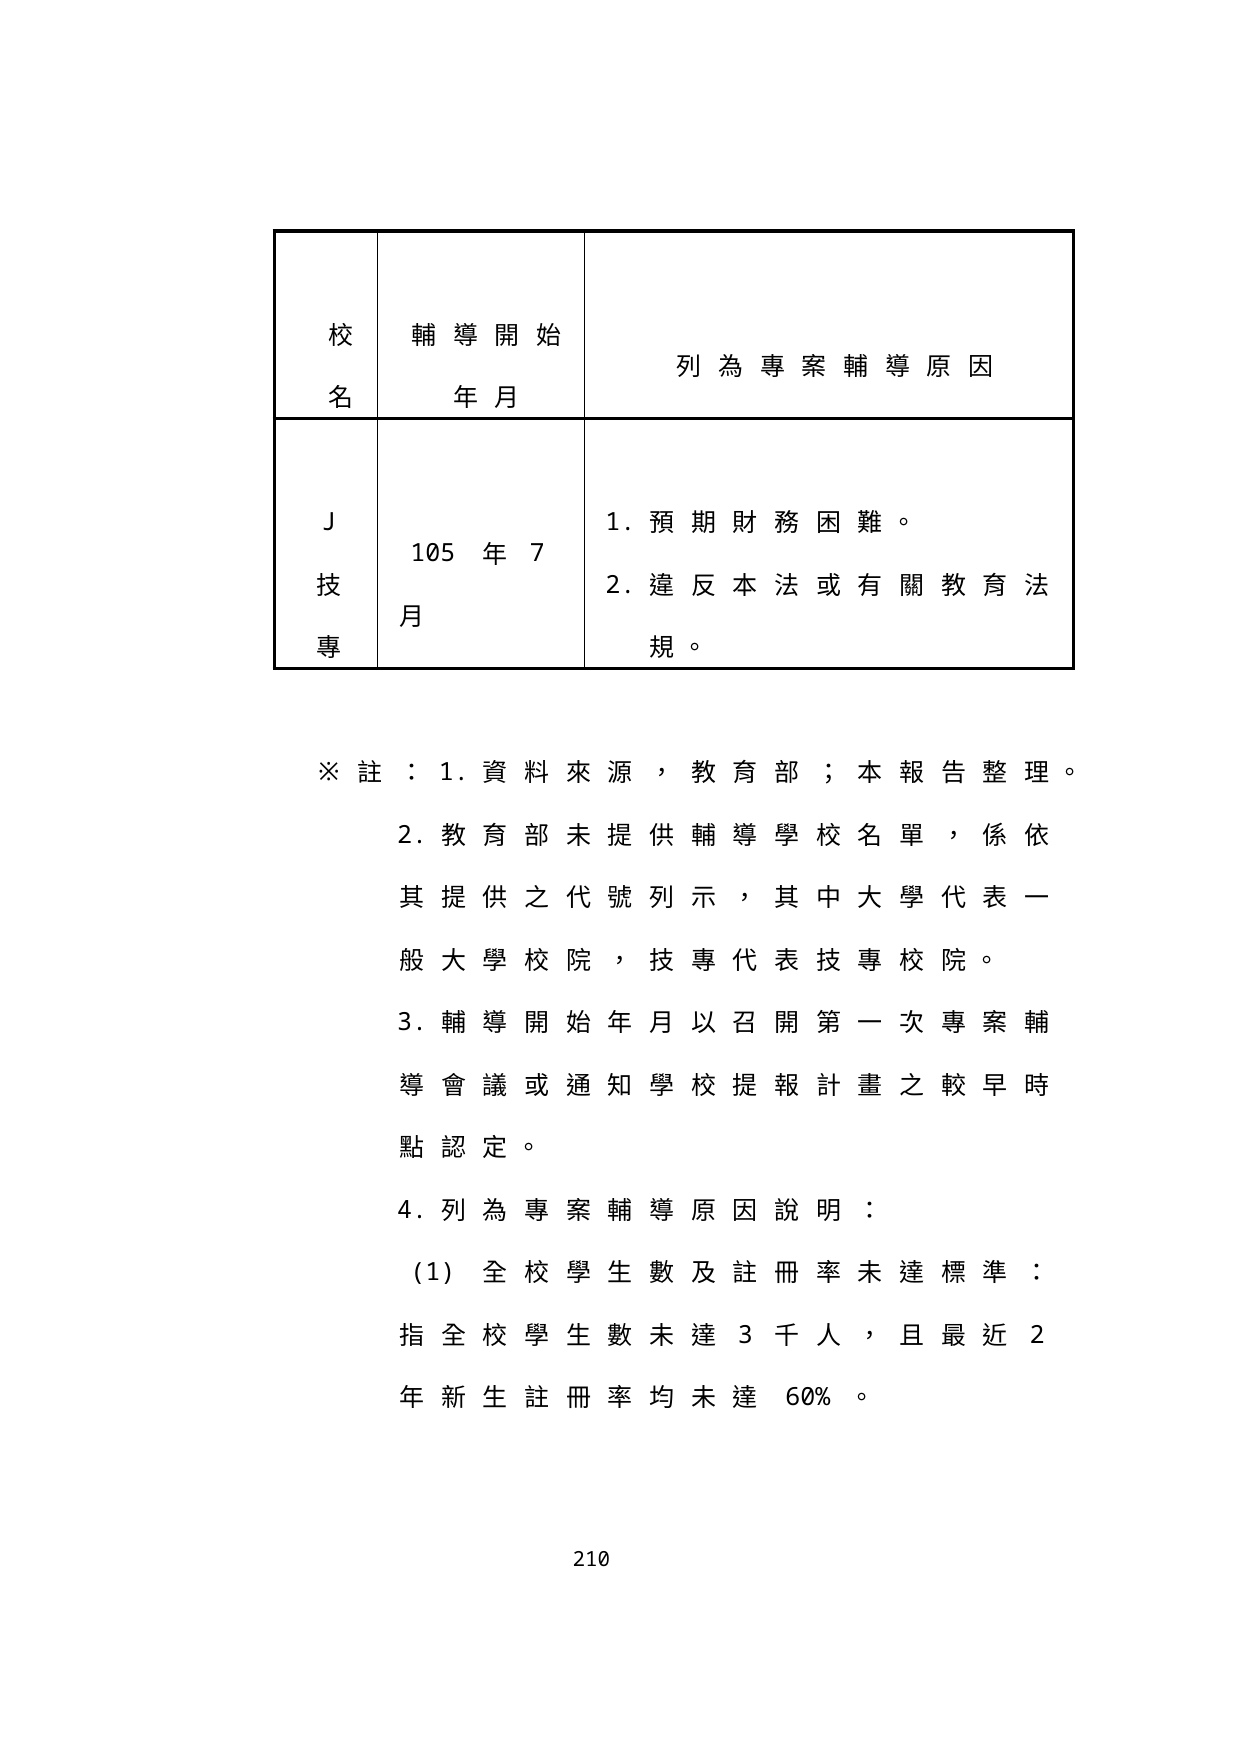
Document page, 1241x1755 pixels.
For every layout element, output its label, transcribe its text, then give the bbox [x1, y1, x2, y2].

table_cell J技專 [276, 420, 377, 667]
text (1)全校學生數及註冊率未達標準：指全校學生數未達3千人，且最近2年新生註冊率均未達60%。 [358, 1229, 1058, 1417]
table_header 輔導開始年月 [378, 233, 584, 417]
text 3.輔導開始年月以召開第一次專案輔導會議或通知學校提報計畫之較早時點認定。 [359, 979, 1058, 1167]
text 4.列為專案輔導原因說明： [359, 1167, 1058, 1229]
table_header 列為專案輔導原因 [585, 233, 1072, 417]
text 2.教育部未提供輔導學校名單，係依其提供之代號列示，其中大學代表一般大學校院，技專代表技專校院。 [359, 792, 1058, 979]
text ※註：1.資料來源，教育部；本報告整理。 [283, 729, 1058, 792]
table_cell 1.預期財務困難。 2.違反本法或有關教育法規。 [585, 420, 1072, 667]
table_header 校名 [276, 233, 377, 417]
table_cell 105年7月 [378, 420, 584, 667]
